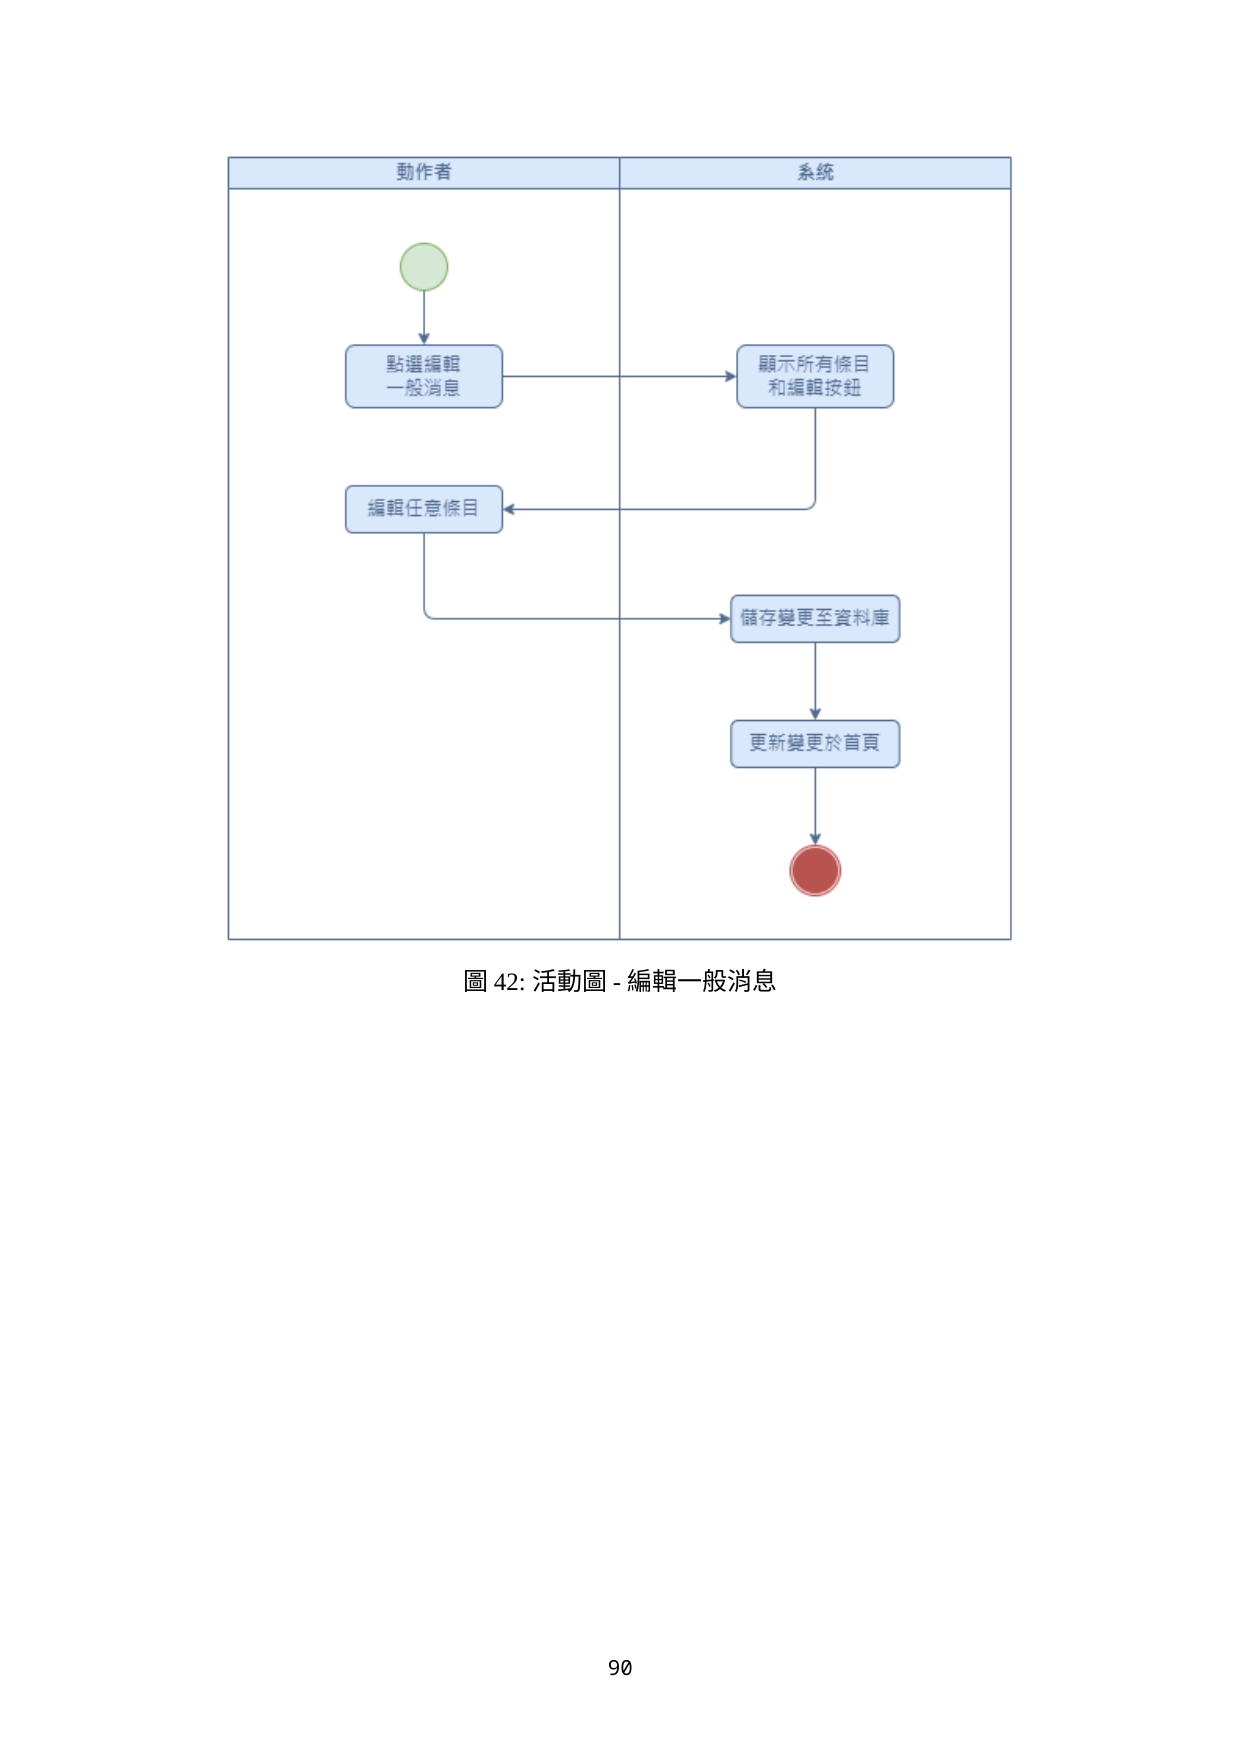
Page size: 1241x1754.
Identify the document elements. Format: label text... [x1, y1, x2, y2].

picture [217, 146, 1023, 953]
text 圖 42: 活動圖 - 編輯一般消息 [218, 953, 1022, 997]
